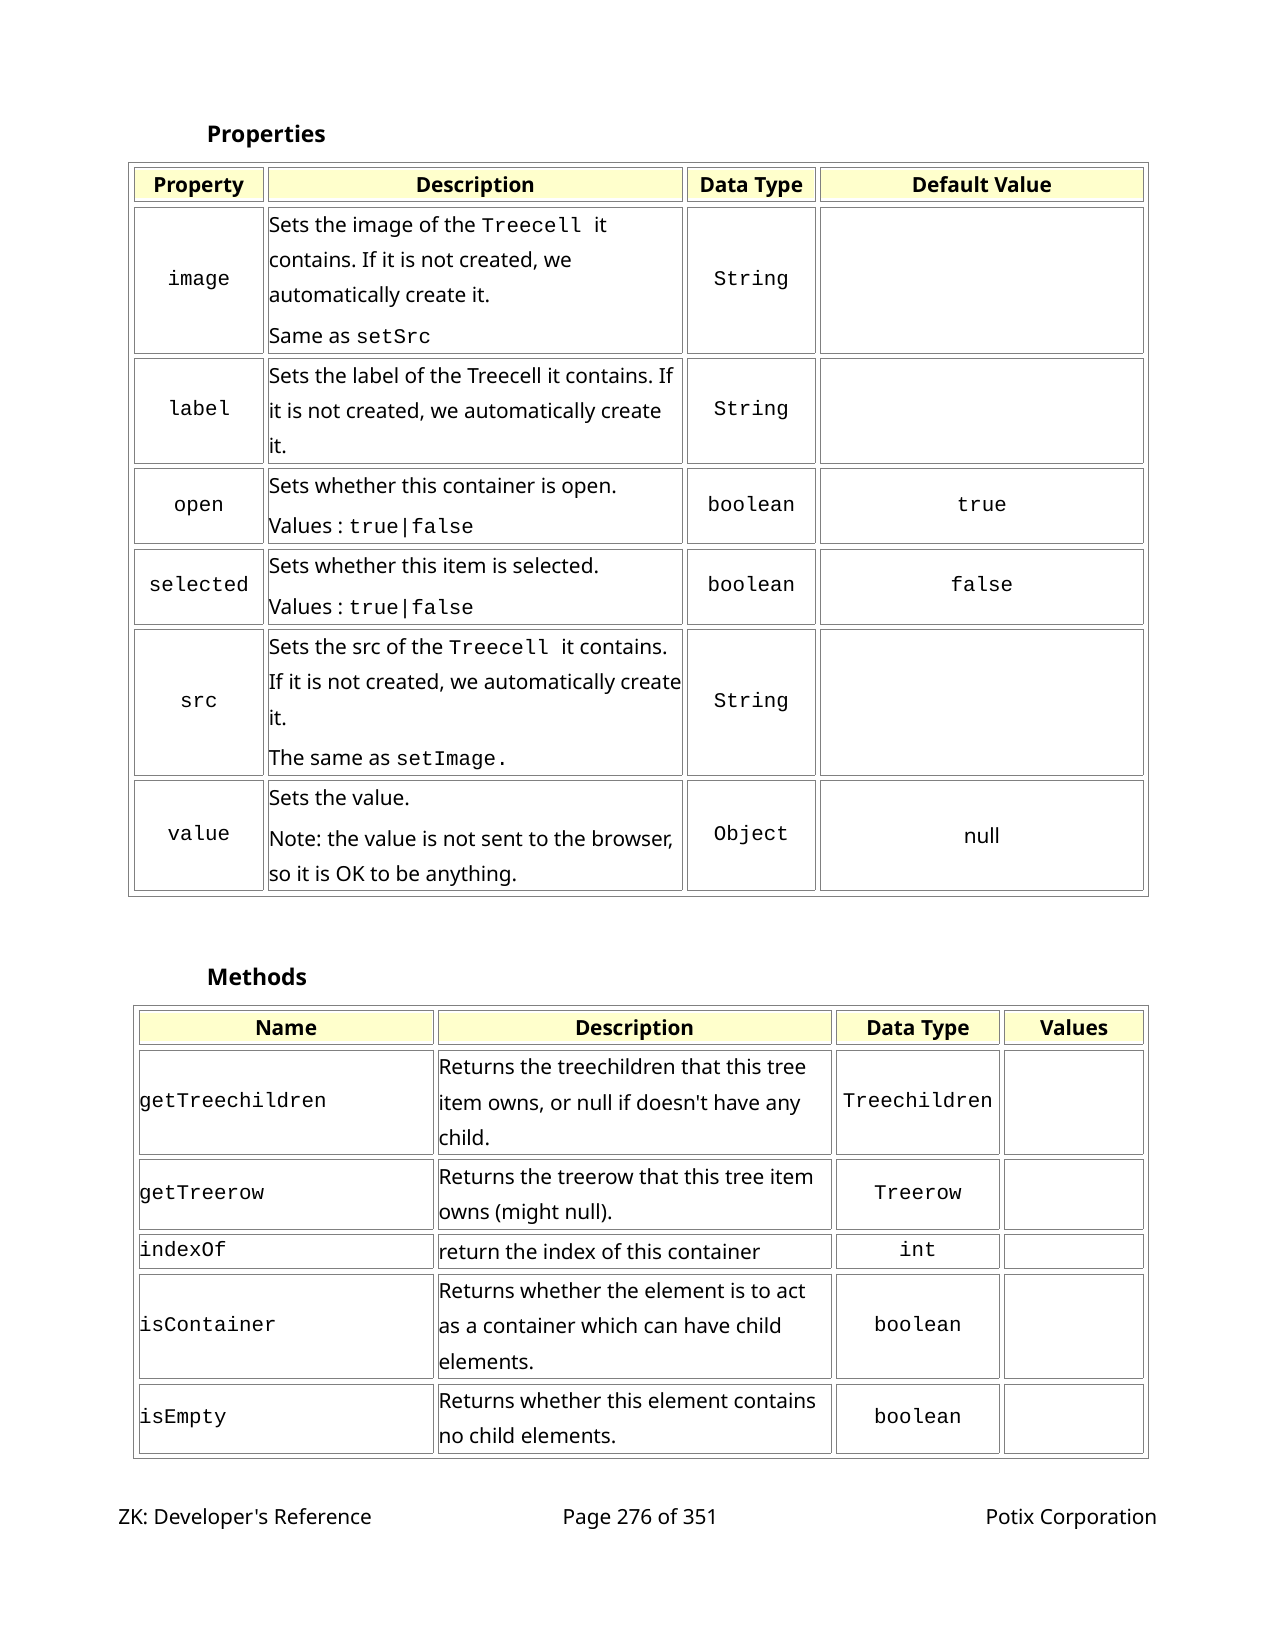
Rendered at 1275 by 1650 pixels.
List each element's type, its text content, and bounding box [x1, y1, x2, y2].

subtitle Properties [207, 118, 1157, 149]
table_cell [821, 630, 1143, 775]
table_header Values [1002, 1006, 1146, 1044]
table_cell Sets the value. Note: the value is not sent to the browser, so it is OK to be anything. [266, 775, 685, 890]
table_cell Returns the treechildren that this tree item owns, or null if doesn't have any child. [435, 1044, 833, 1154]
table_header Name [136, 1006, 435, 1044]
table_cell false [818, 543, 1146, 623]
table_cell [818, 624, 1146, 775]
table_cell true [818, 463, 1146, 543]
table_cell Returns whether this element contains no child elements. [435, 1378, 833, 1453]
table_cell boolean [685, 543, 817, 623]
table_cell [1005, 1385, 1143, 1453]
table_cell boolean [685, 463, 817, 543]
table_header Data Type [685, 163, 817, 201]
table_header Data Type [834, 1006, 1002, 1044]
table_cell Sets the label of the Treecell it contains. If it is not created, we automatically create it. [266, 353, 685, 462]
table_cell selected [131, 543, 266, 623]
table_cell isContainer [136, 1268, 435, 1378]
table_cell Sets whether this item is selected. Values : true|false [266, 543, 685, 623]
table_cell label [131, 353, 266, 462]
table_cell Returns the treerow that this tree item owns (might null). [435, 1154, 833, 1229]
table_header Property [131, 163, 266, 201]
subtitle Methods [207, 961, 1157, 992]
table_header Description [435, 1006, 833, 1044]
table_header Description [266, 163, 685, 201]
table_cell image [131, 201, 266, 353]
table_cell [818, 353, 1146, 462]
table_cell [1002, 1229, 1146, 1268]
table_cell boolean [834, 1268, 1002, 1378]
table_cell [1005, 1160, 1143, 1229]
table_cell int [834, 1229, 1002, 1268]
table_cell String [685, 353, 817, 462]
table_cell String [685, 624, 817, 775]
table_cell [1002, 1044, 1146, 1154]
table_cell indexOf [136, 1229, 435, 1268]
table_cell [821, 208, 1143, 353]
table_header Default Value [818, 163, 1146, 201]
table_cell [1005, 1051, 1143, 1154]
table_cell Sets the src of the Treecell it contains. If it is not created, we automatically create it. The same as setImage. [266, 624, 685, 775]
table_cell Returns whether the element is to act as a container which can have child elements. [435, 1268, 833, 1378]
table_cell getTreechildren [136, 1044, 435, 1154]
table_cell getTreerow [136, 1154, 435, 1229]
table_cell Treechildren [834, 1044, 1002, 1154]
table_cell open [131, 463, 266, 543]
table_cell String [685, 201, 817, 353]
table_cell Treerow [834, 1154, 1002, 1229]
table_cell [821, 359, 1143, 462]
table_cell [818, 201, 1146, 353]
table_cell value [131, 775, 266, 890]
table_cell [1005, 1235, 1143, 1268]
table_cell Sets the image of the Treecell it contains. If it is not created, we automatically create it. Same as setSrc [266, 201, 685, 353]
table_cell boolean [834, 1378, 1002, 1453]
table_cell [1002, 1378, 1146, 1453]
table_cell null [818, 775, 1146, 890]
table_cell src [131, 624, 266, 775]
table_cell return the index of this container [435, 1229, 833, 1268]
table_cell [1005, 1275, 1143, 1378]
table_cell [1002, 1268, 1146, 1378]
table_cell Object [685, 775, 817, 890]
table_cell isEmpty [136, 1378, 435, 1453]
table_cell [1002, 1154, 1146, 1229]
table_cell Sets whether this container is open. Values : true|false [266, 463, 685, 543]
